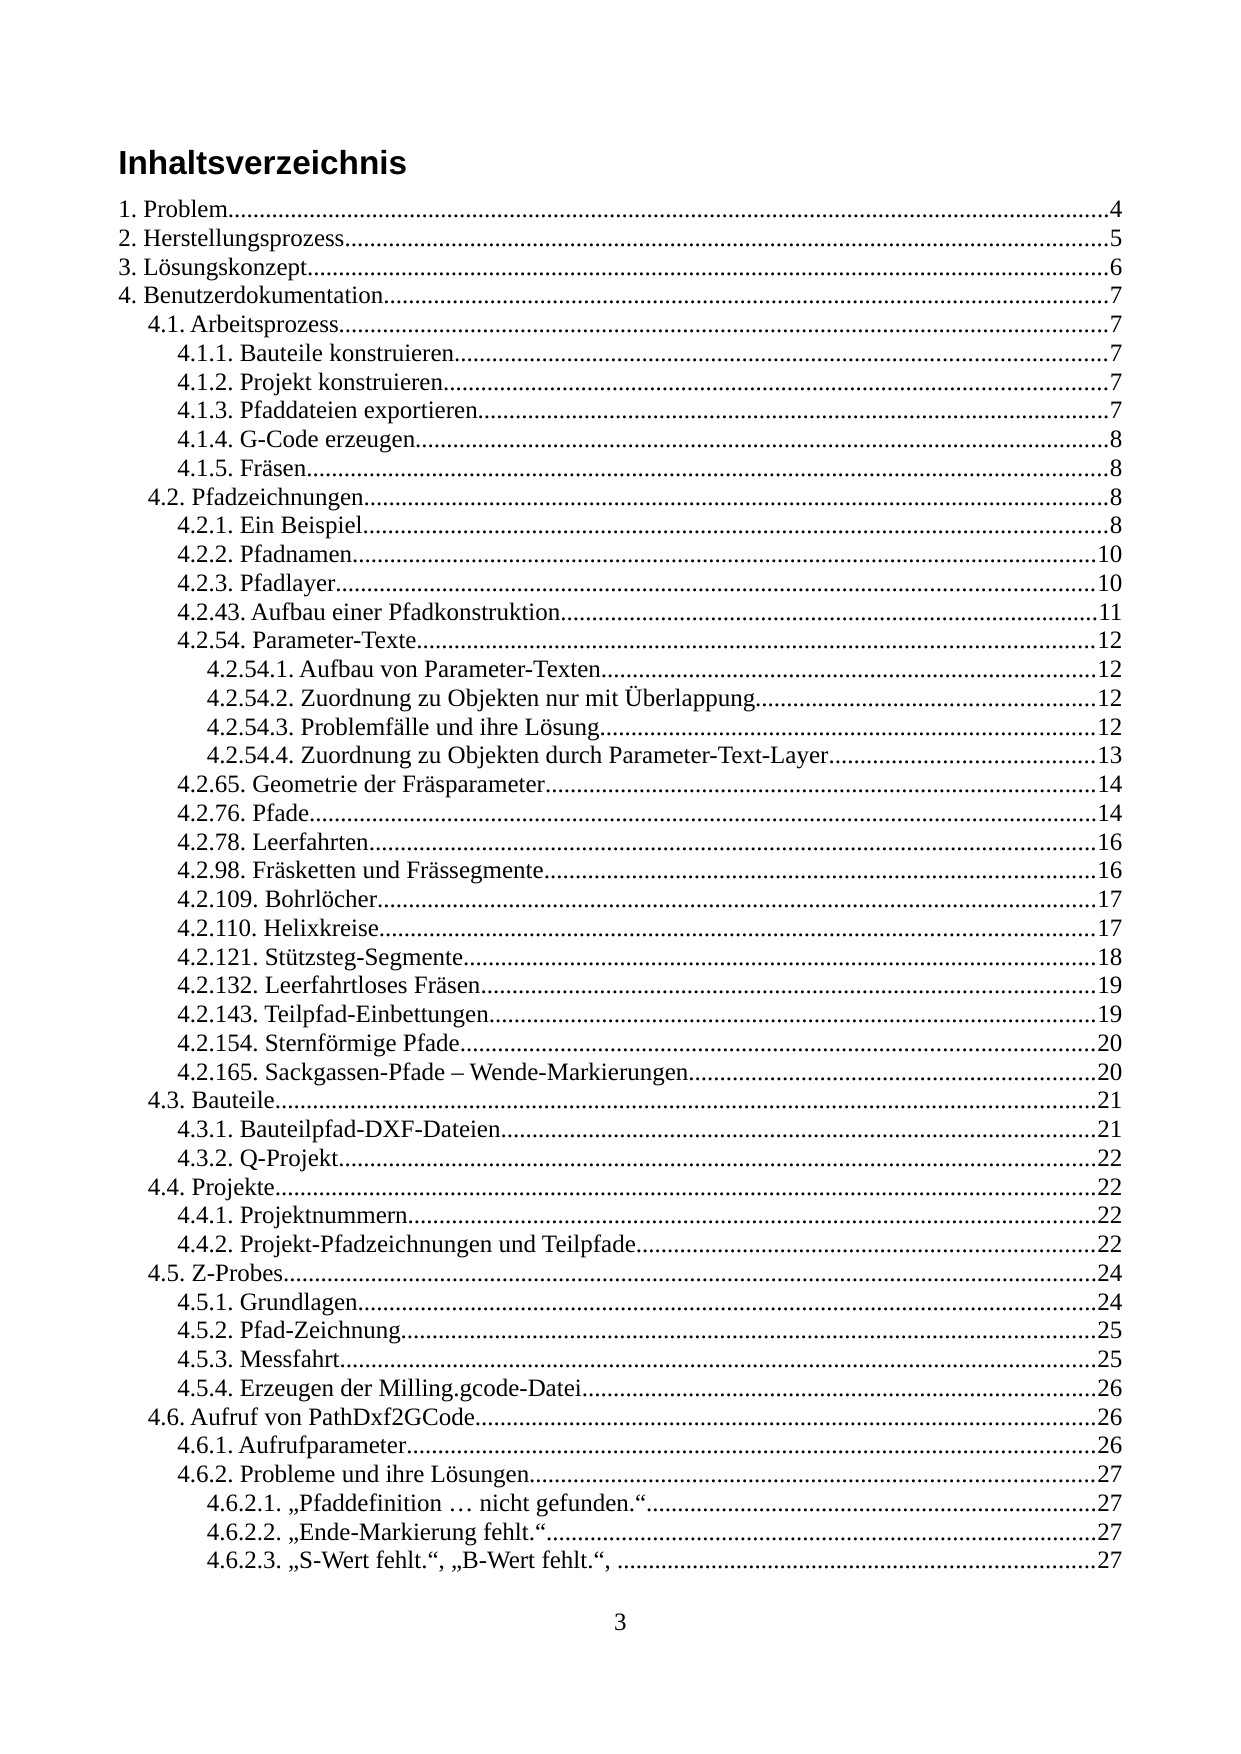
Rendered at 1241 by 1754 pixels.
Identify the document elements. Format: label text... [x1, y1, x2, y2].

text 4.6.1. Aufrufparameter 26 [177, 1430, 1122, 1459]
text 4.4. Projekte 22 [148, 1172, 1122, 1200]
text 4.1.5. Fräsen 8 [177, 453, 1122, 482]
text 4.5. Z-Probes 24 [148, 1258, 1122, 1287]
text 4.1. Arbeitsprozess 7 [148, 309, 1122, 338]
text 4.6. Aufruf von PathDxf2GCode 26 [148, 1402, 1122, 1430]
text 4.2.3. Pfadlayer 10 [177, 568, 1122, 597]
text 4.2.43. Aufbau einer Pfadkonstruktion 11 [177, 597, 1122, 625]
text 4.5.2. Pfad-Zeichnung 25 [177, 1315, 1122, 1344]
text 4.2.1. Ein Beispiel 8 [177, 510, 1122, 539]
text 4.1.3. Pfaddateien exportieren 7 [177, 395, 1122, 424]
text 4.2.132. Leerfahrtloses Fräsen 19 [177, 970, 1122, 999]
text 4.2.54.3. Problemfälle und ihre Lösung 12 [207, 712, 1122, 740]
text 4.2.110. Helixkreise 17 [177, 913, 1122, 942]
text 4.4.1. Projektnummern 22 [177, 1200, 1122, 1229]
text 4.5.3. Messfahrt 25 [177, 1344, 1122, 1373]
subtitle Inhaltsverzeichnis [118, 143, 1122, 182]
text 4.2.54.4. Zuordnung zu Objekten durch Parameter-Text-Layer 13 [207, 740, 1122, 769]
text 4.6.2.2. „Ende-Markierung fehlt.“ 27 [207, 1517, 1122, 1545]
text 4.5.4. Erzeugen der Milling.gcode-Datei 26 [177, 1373, 1122, 1402]
text 4.6.2.3. „S-Wert fehlt.“, „B-Wert fehlt.“, ... 27 [207, 1545, 1122, 1574]
text 4.2.78. Leerfahrten 16 [177, 827, 1122, 855]
text 4.3. Bauteile 21 [148, 1085, 1122, 1114]
text 2. Herstellungsprozess 5 [118, 223, 1122, 252]
text 4.2.143. Teilpfad-Einbettungen 19 [177, 999, 1122, 1028]
text 4.3.1. Bauteilpfad-DXF-Dateien 21 [177, 1114, 1122, 1143]
text 4.1.4. G-Code erzeugen 8 [177, 424, 1122, 453]
text 1. Problem 4 [118, 194, 1122, 223]
text 4.5.1. Grundlagen 24 [177, 1287, 1122, 1315]
text 4.6.2. Probleme und ihre Lösungen 27 [177, 1459, 1122, 1488]
text 4.2.165. Sackgassen-Pfade – Wende-Markierungen 20 [177, 1057, 1122, 1085]
text 4.2.65. Geometrie der Fräsparameter 14 [177, 769, 1122, 798]
text 4.4.2. Projekt-Pfadzeichnungen und Teilpfade 22 [177, 1229, 1122, 1258]
text 4.2.2. Pfadnamen 10 [177, 539, 1122, 568]
text 4.3.2. Q-Projekt 22 [177, 1143, 1122, 1172]
text 4.2.54.2. Zuordnung zu Objekten nur mit Überlappung 12 [207, 683, 1122, 712]
text 3. Lösungskonzept 6 [118, 252, 1122, 280]
text 4. Benutzerdokumentation 7 [118, 280, 1122, 309]
text 4.1.2. Projekt konstruieren 7 [177, 367, 1122, 395]
text 4.2. Pfadzeichnungen 8 [148, 482, 1122, 510]
text 4.2.154. Sternförmige Pfade 20 [177, 1028, 1122, 1057]
text 4.2.121. Stützsteg-Segmente 18 [177, 942, 1122, 970]
text 4.2.76. Pfade 14 [177, 798, 1122, 827]
text 4.2.54.1. Aufbau von Parameter-Texten 12 [207, 654, 1122, 683]
text 4.2.109. Bohrlöcher 17 [177, 884, 1122, 913]
text 4.1.1. Bauteile konstruieren 7 [177, 338, 1122, 367]
text 4.2.54. Parameter-Texte 12 [177, 625, 1122, 654]
text 4.6.2.1. „Pfaddefinition … nicht gefunden.“ 27 [207, 1488, 1122, 1517]
text 4.2.98. Fräsketten und Frässegmente 16 [177, 855, 1122, 884]
